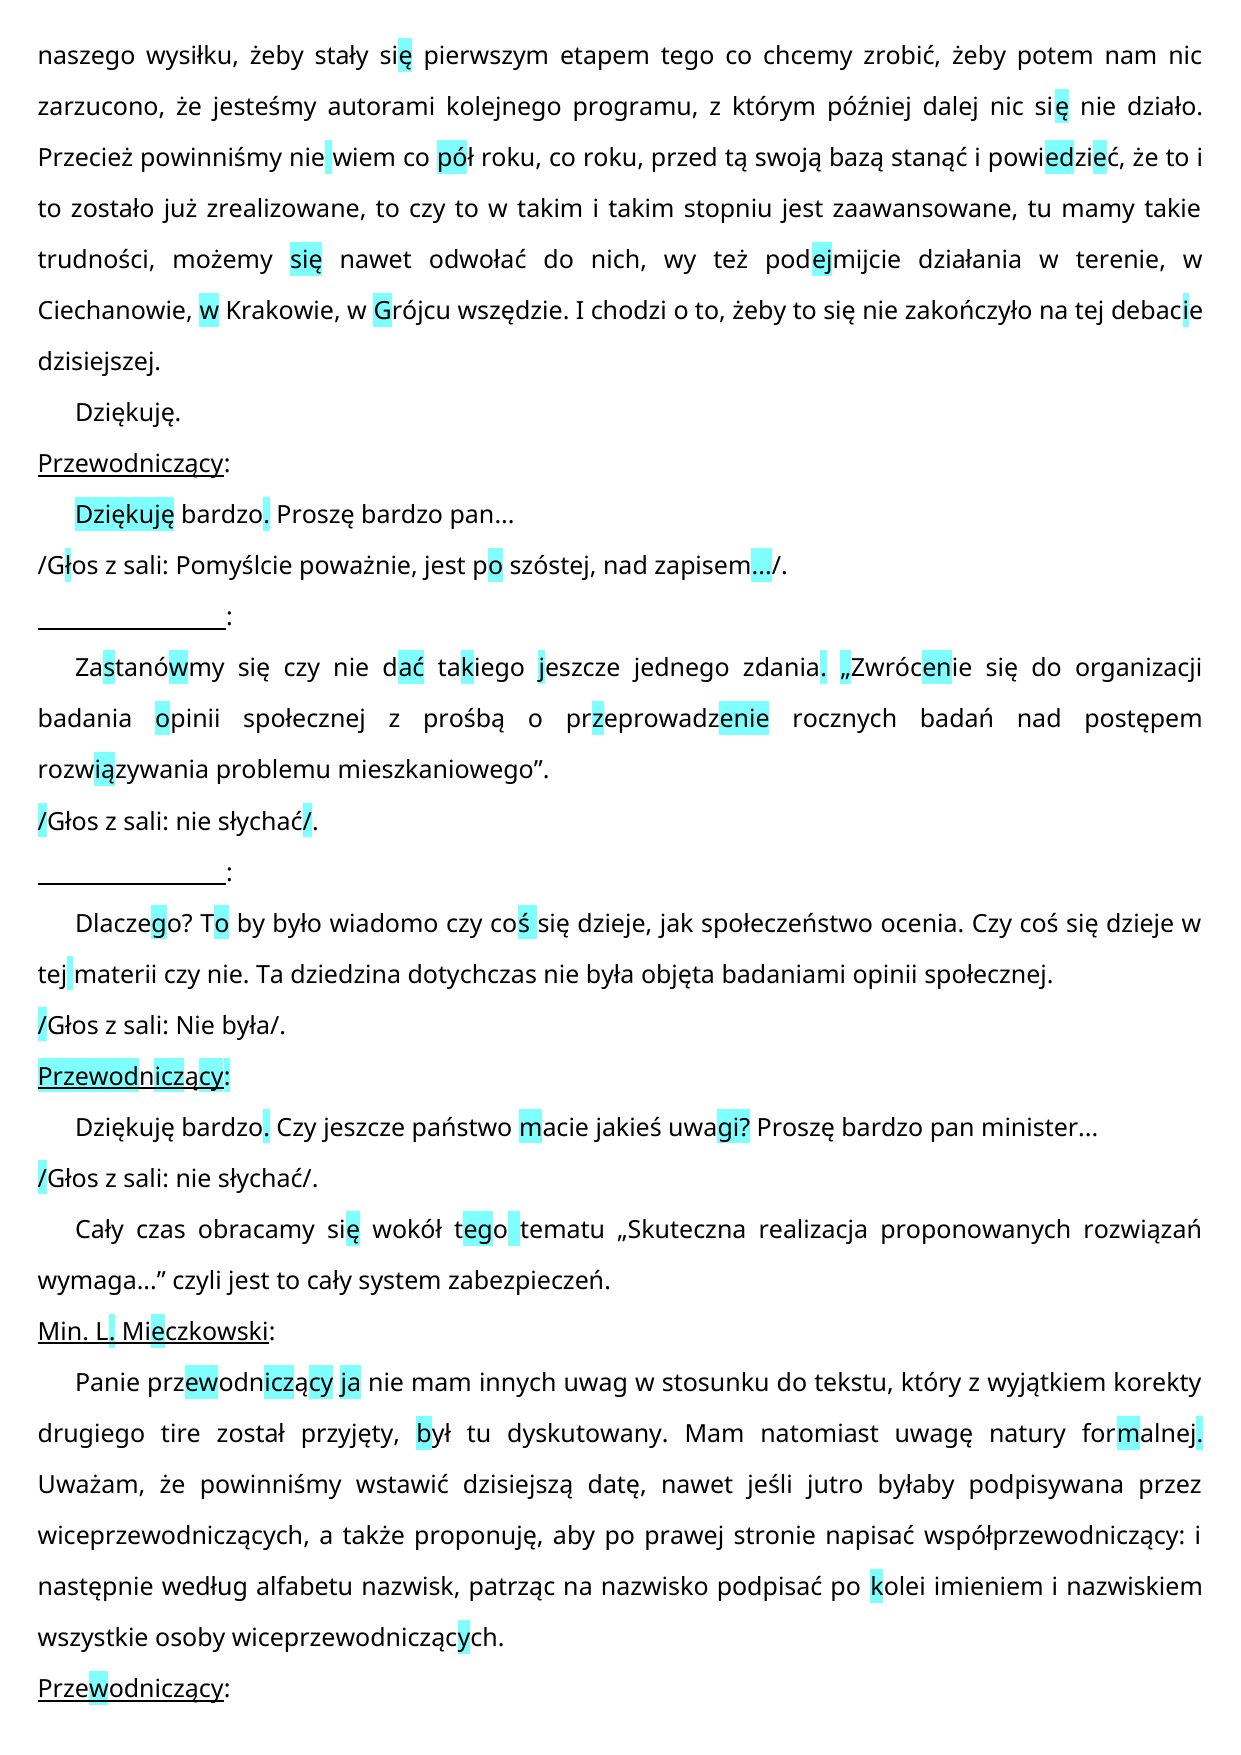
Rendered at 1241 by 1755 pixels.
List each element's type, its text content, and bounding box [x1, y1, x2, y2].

text /Głos z sali: nie słychać/. [37, 1160, 1203, 1194]
text Dziękuję. [37, 395, 1203, 429]
text Panie przewodniczący ja nie mam innych uwag w stosunku do tekstu, który z wyjątkiem korekty drugiego tire został przyjęty, był tu dyskutowany. Mam natomiast uwagę natury formalnej. Uważam, że powinniśmy wstawić dzisiejszą datę, nawet jeśli jutro byłaby podpisywana przez wiceprzewodniczących, a także proponuję, aby po prawej stronie napisać współprzewodniczący: i następnie według alfabetu nazwisk, patrząc na nazwisko podpisać po kolei imieniem i nazwiskiem wszystkie osoby wiceprzewodniczących. [37, 1364, 1203, 1654]
text Dziękuję bardzo. Czy jeszcze państwo macie jakieś uwagi? Proszę bardzo pan minister... [37, 1109, 1203, 1143]
text : [37, 854, 1203, 888]
text /Głos z sali: nie słychać/. [37, 803, 1203, 837]
text Dlaczego? To by było wiadomo czy coś się dzieje, jak społeczeństwo ocenia. Czy coś się dzieje w tej materii czy nie. Ta dziedzina dotychczas nie była objęta badaniami opinii społecznej. [37, 905, 1203, 990]
text Cały czas obracamy się wokół tego tematu „Skuteczna realizacja proponowanych rozwiązań wymaga...” czyli jest to cały system zabezpieczeń. [37, 1211, 1203, 1297]
text Przewodniczący: [37, 446, 1203, 480]
text : [37, 599, 1203, 633]
text /Głos z sali: Pomyślcie poważnie, jest po szóstej, nad zapisem.../. [37, 548, 1203, 582]
text Przewodniczący: [37, 1671, 1203, 1705]
text Przewodniczący: [37, 1058, 1203, 1092]
text Dziękuję bardzo. Proszę bardzo pan... [37, 497, 1203, 531]
text /Głos z sali: Nie była/. [37, 1007, 1203, 1041]
text Min. L. Mieczkowski: [37, 1313, 1203, 1348]
text naszego wysiłku, żeby stały się pierwszym etapem tego co chcemy zrobić, żeby potem nam nic zarzucono, że jesteśmy autorami kolejnego programu, z którym później dalej nic się nie działo. Przecież powinniśmy nie wiem co pół roku, co roku, przed tą swoją bazą stanąć i powiedzieć, że to i to zostało już zrealizowane, to czy to w takim i takim stopniu jest zaawansowane, tu mamy takie trudności, możemy się nawet odwołać do nich, wy też podejmijcie działania w terenie, w Ciechanowie, w Krakowie, w Grójcu wszędzie. I chodzi o to, żeby to się nie zakończyło na tej debacie dzisiejszej. [37, 37, 1203, 378]
text Zastanówmy się czy nie dać takiego jeszcze jednego zdania. „Zwrócenie się do organizacji badania opinii społecznej z prośbą o przeprowadzenie rocznych badań nad postępem rozwiązywania problemu mieszkaniowego”. [37, 650, 1203, 786]
